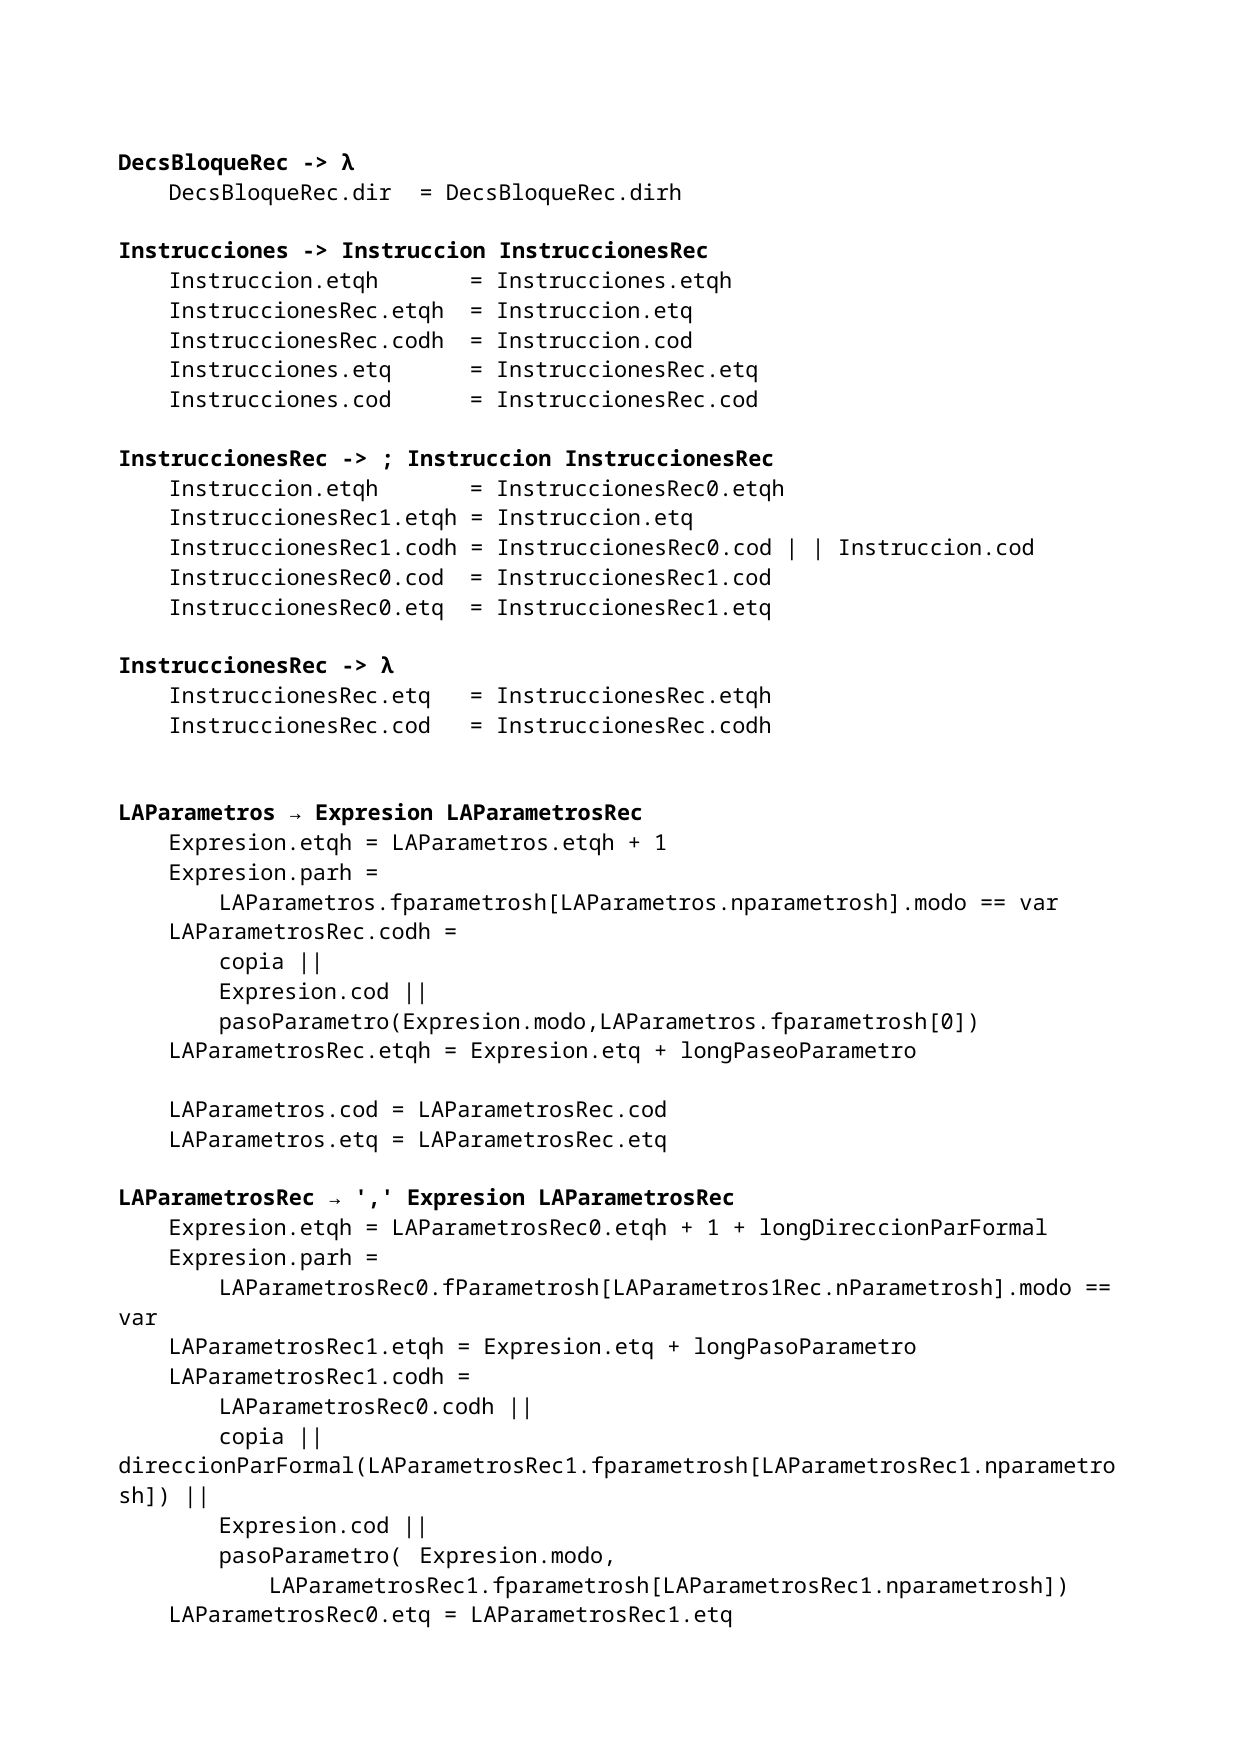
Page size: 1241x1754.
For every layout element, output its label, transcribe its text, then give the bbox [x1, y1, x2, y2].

text InstruccionesRec.etqh = Instruccion.etq [118, 295, 1122, 324]
text InstruccionesRec.cod = InstruccionesRec.codh [118, 710, 1122, 739]
text copia || [118, 1421, 1122, 1450]
text Expresion.parh = LAParametros.fparametrosh[LAParametros.nparametrosh].modo == var [118, 857, 1122, 916]
text pasoParametro( Expresion.modo, LAParametrosRec1.fparametrosh[LAParametrosRec1.nparametrosh]) [118, 1540, 1122, 1599]
text LAParametrosRec → ',' Expresion LAParametrosRec [118, 1182, 1122, 1212]
text LAParametros.etq = LAParametrosRec.etq [118, 1124, 1122, 1153]
text LAParametrosRec.codh = [118, 916, 1122, 946]
text Instruccion.etqh = Instrucciones.etqh [118, 265, 1122, 295]
text InstruccionesRec0.etq = InstruccionesRec1.etq [118, 592, 1122, 621]
text InstruccionesRec1.etqh = Instruccion.etq [118, 502, 1122, 532]
text LAParametrosRec1.etqh = Expresion.etq + longPasoParametro [118, 1331, 1122, 1361]
text InstruccionesRec.etq = InstruccionesRec.etqh [118, 680, 1122, 710]
text Instrucciones.etq = InstruccionesRec.etq [118, 354, 1122, 384]
text Instruccion.etqh = InstruccionesRec0.etqh [118, 472, 1122, 502]
text DecsBloqueRec.dir = DecsBloqueRec.dirh [118, 177, 1122, 206]
text LAParametros.cod = LAParametrosRec.cod [118, 1094, 1122, 1124]
text LAParametros → Expresion LAParametrosRec [118, 797, 1122, 827]
text DecsBloqueRec -> λ [118, 147, 1122, 177]
text Expresion.parh = LAParametrosRec0.fParametrosh[LAParametros1Rec.nParametrosh].modo == var [118, 1242, 1122, 1331]
text Instrucciones.cod = InstruccionesRec.cod [118, 384, 1122, 414]
text LAParametrosRec0.etq = LAParametrosRec1.etq [118, 1599, 1122, 1629]
text direccionParFormal(LAParametrosRec1.fparametrosh[LAParametrosRec1.nparametrosh]) || [118, 1450, 1122, 1510]
text Expresion.etqh = LAParametros.etqh + 1 [118, 827, 1122, 857]
text LAParametrosRec.etqh = Expresion.etq + longPaseoParametro [118, 1035, 1122, 1065]
text InstruccionesRec.codh = Instruccion.cod [118, 324, 1122, 354]
text InstruccionesRec0.cod = InstruccionesRec1.cod [118, 562, 1122, 592]
text Instrucciones -> Instruccion InstruccionesRec [118, 235, 1122, 265]
text Expresion.cod || [118, 1510, 1122, 1540]
text InstruccionesRec -> λ [118, 650, 1122, 680]
text LAParametrosRec0.codh || [118, 1391, 1122, 1421]
text LAParametrosRec1.codh = [118, 1361, 1122, 1391]
text Expresion.cod || [118, 976, 1122, 1006]
text pasoParametro(Expresion.modo,LAParametros.fparametrosh[0]) [118, 1006, 1122, 1035]
text InstruccionesRec -> ; Instruccion InstruccionesRec [118, 443, 1122, 472]
text InstruccionesRec1.codh = InstruccionesRec0.cod | | Instruccion.cod [118, 532, 1122, 562]
text Expresion.etqh = LAParametrosRec0.etqh + 1 + longDireccionParFormal [118, 1212, 1122, 1242]
text copia || [118, 946, 1122, 976]
